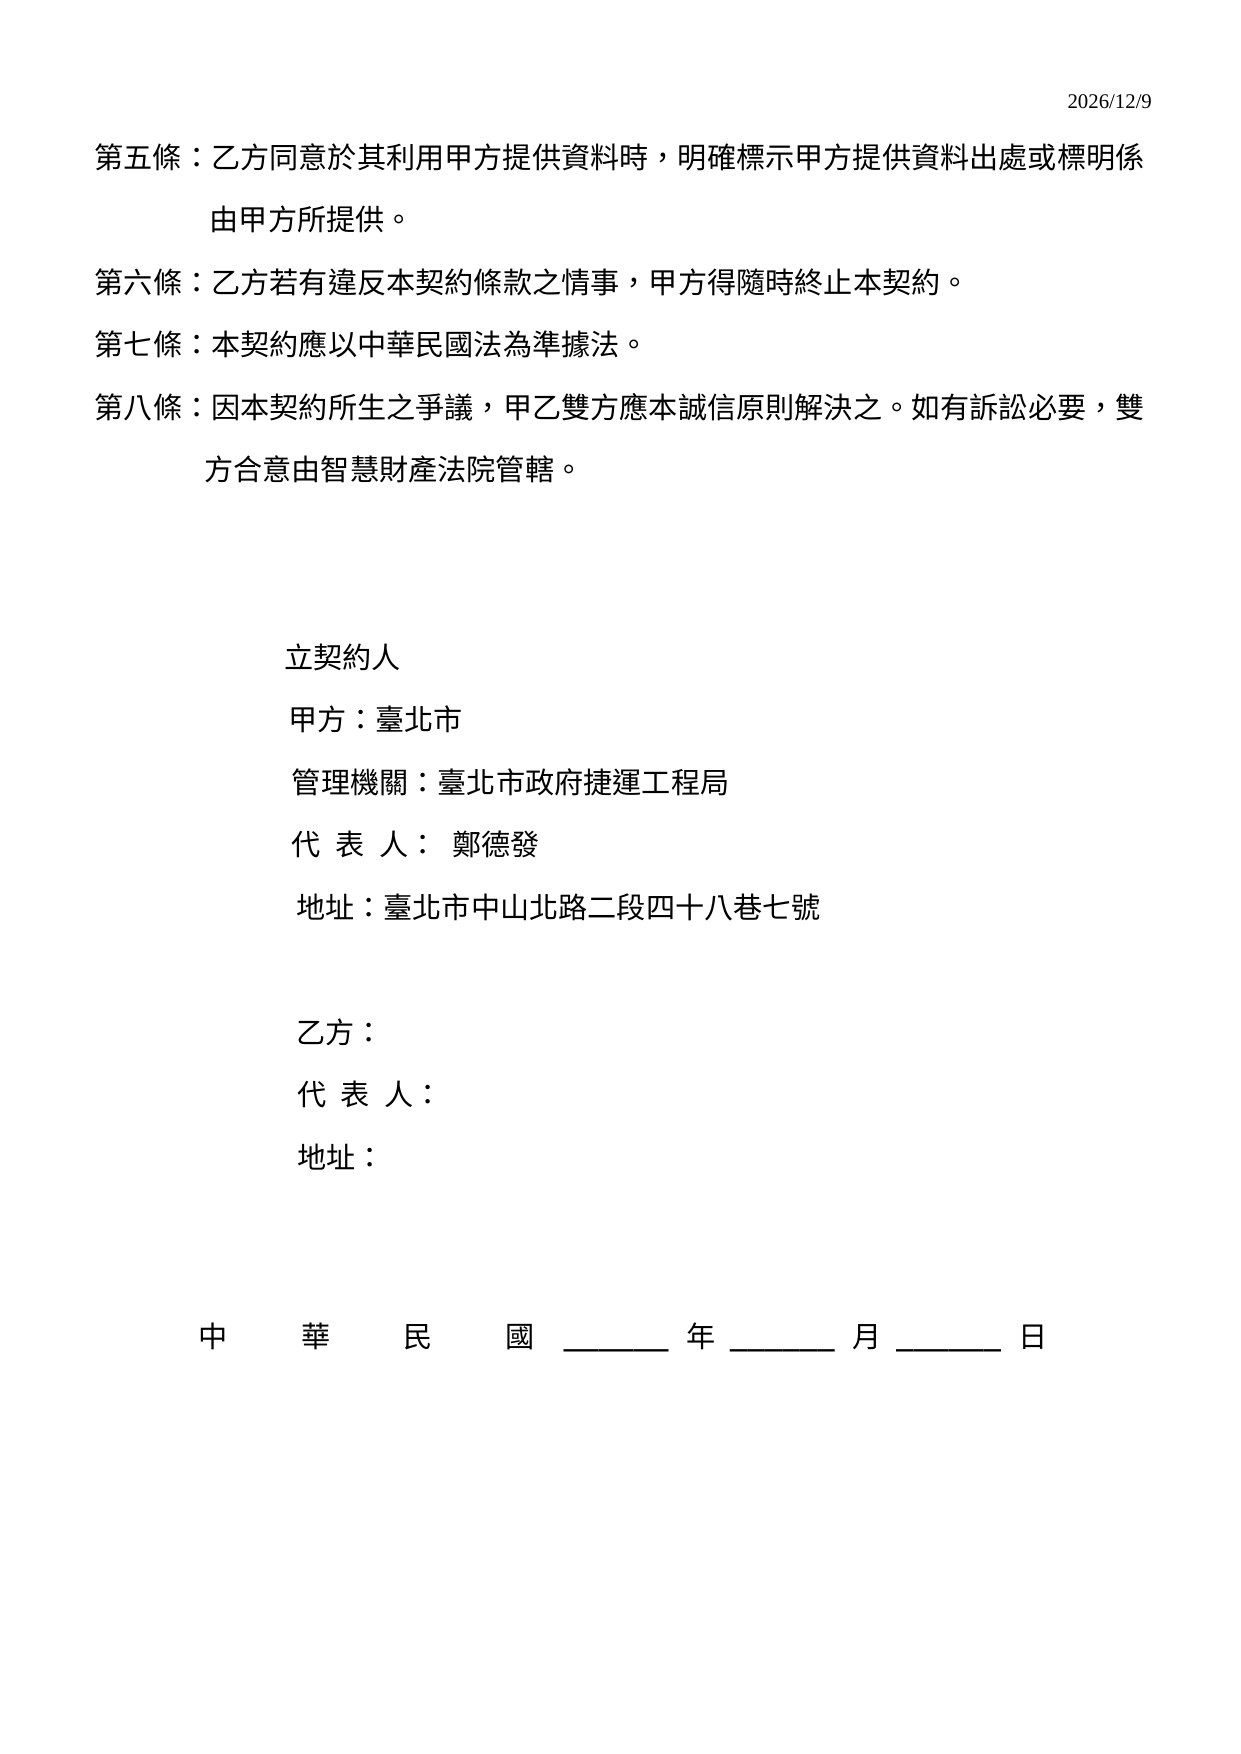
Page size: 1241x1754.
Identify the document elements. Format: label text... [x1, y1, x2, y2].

text 代 表 人： 鄭德發 [94, 806, 1152, 868]
text 地址：臺北市中山北路二段四十八巷七號 [94, 868, 1152, 931]
text 管理機關：臺北市政府捷運工程局 [94, 743, 1152, 806]
text 甲方：臺北市 [94, 681, 1152, 743]
text 地址： [94, 1118, 1152, 1181]
text 第五條：乙方同意於其利用甲方提供資料時，明確標示甲方提供資料出處或標明係由甲方所提供。 [94, 118, 1152, 243]
text 代 表 人： [94, 1056, 1152, 1118]
text 立契約人 [94, 618, 1152, 681]
text 第七條：本契約應以中華民國法為準據法。 [94, 306, 1152, 368]
text 乙方： [94, 993, 1152, 1056]
text 第六條：乙方若有違反本契約條款之情事，甲方得隨時終止本契約。 [94, 243, 1152, 306]
text 中 華 民 國 ______ 年 ______ 月 ______ 日 [94, 1306, 1152, 1358]
text 第八條：因本契約所生之爭議，甲乙雙方應本誠信原則解決之。如有訴訟必要，雙方合意由智慧財產法院管轄。 [94, 368, 1152, 493]
